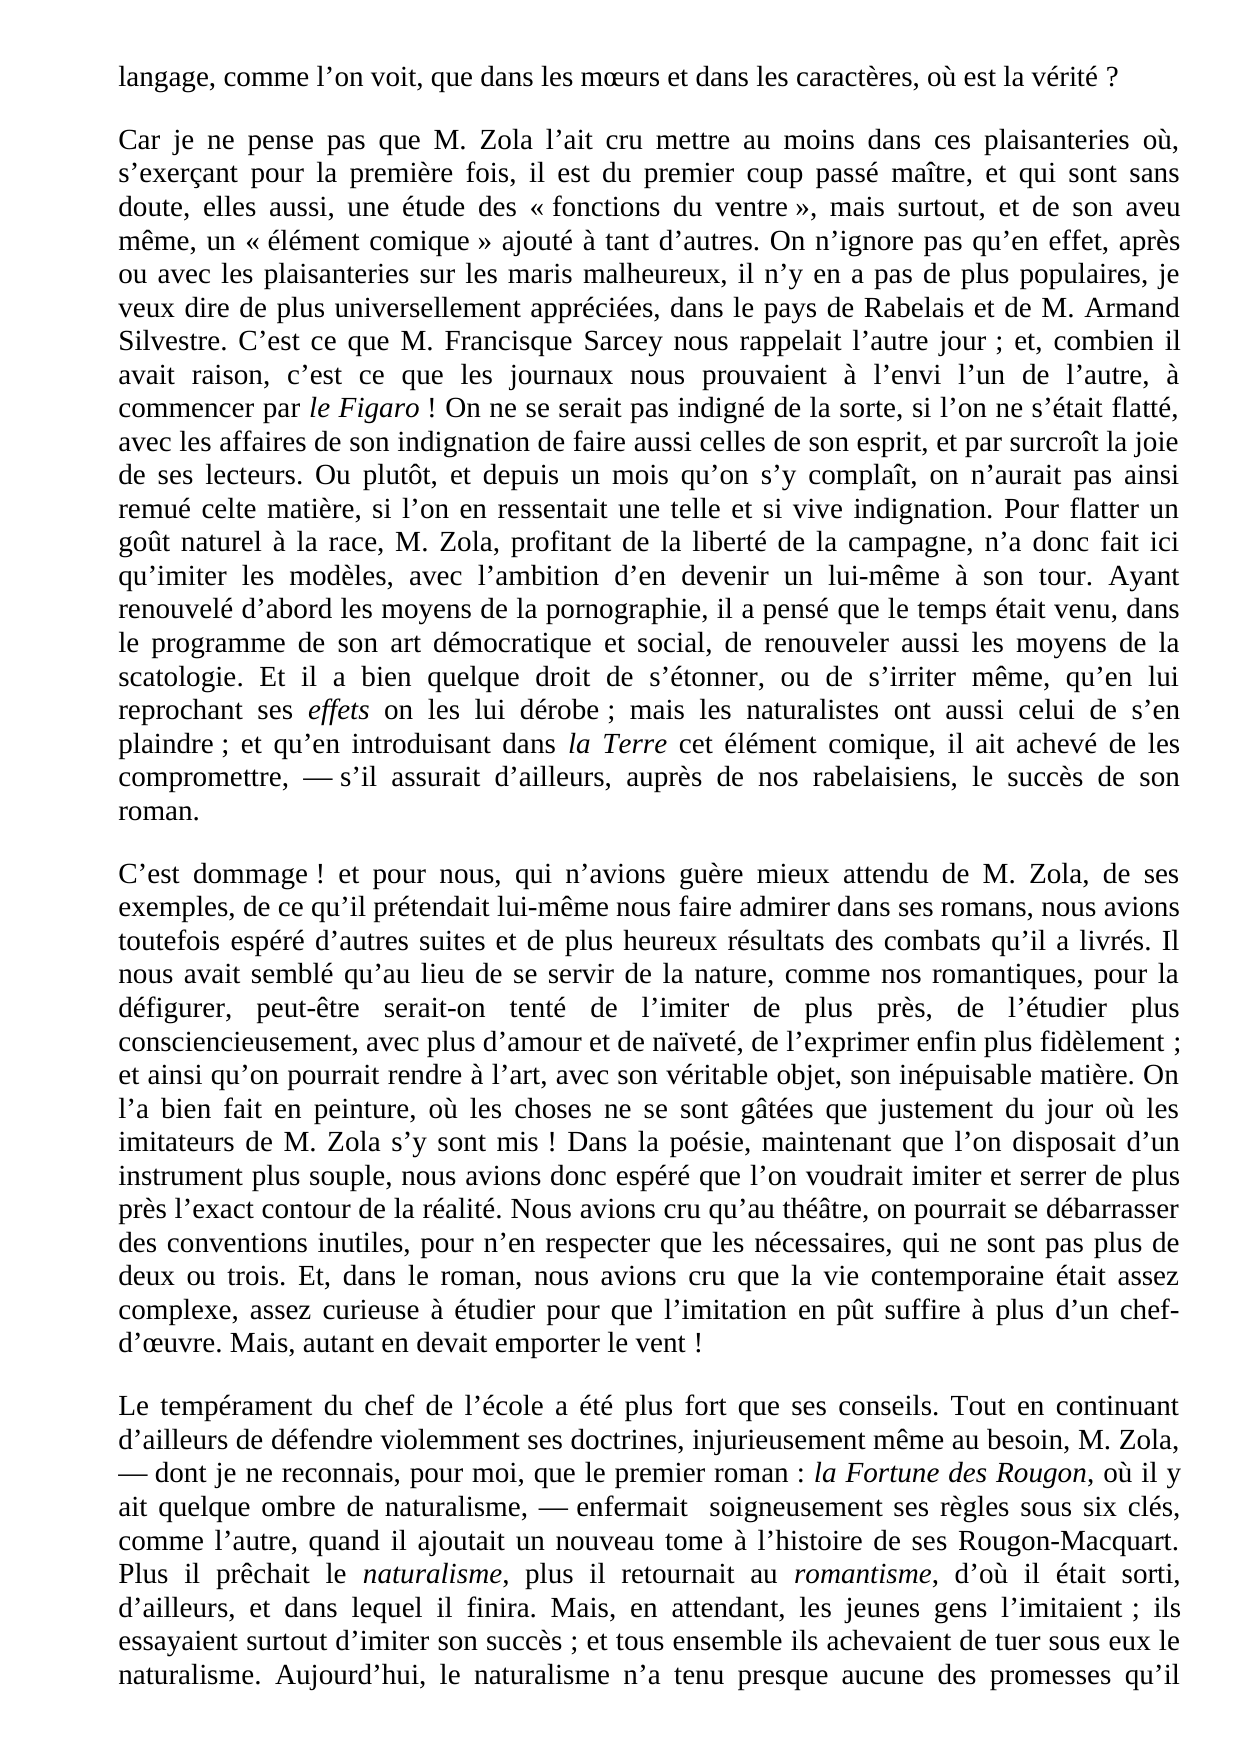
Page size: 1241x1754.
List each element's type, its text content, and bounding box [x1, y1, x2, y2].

text Car je ne pense pas que M. Zola l’ait cru mettre au moins dans ces plaisanteries où, s’exerçant pour la première fois, il est du premier coup passé maître, et qui sont sans doute, elles aussi, une étude des « fonctions du ventre », mais surtout, et de son aveu même, un « élément comique » ajouté à tant d’autres. On n’ignore pas qu’en effet, après ou avec les plaisanteries sur les maris malheureux, il n’y en a pas de plus populaires, je veux dire de plus universellement appréciées, dans le pays de Rabelais et de M. Armand Silvestre. C’est ce que M. Francisque Sarcey nous rappelait l’autre jour ; et, combien il avait raison, c’est ce que les journaux nous prouvaient à l’envi l’un de l’autre, à commencer par le Figaro ! On ne se serait pas indigné de la sorte, si l’on ne s’était flatté, avec les affaires de son indignation de faire aussi celles de son esprit, et par surcroît la joie de ses lecteurs. Ou plutôt, et depuis un mois qu’on s’y complaît, on n’aurait pas ainsi remué celte matière, si l’on en ressentait une telle et si vive indignation. Pour flatter un goût naturel à la race, M. Zola, profitant de la liberté de la campagne, n’a donc fait ici qu’imiter les modèles, avec l’ambition d’en devenir un lui-même à son tour. Ayant renouvelé d’abord les moyens de la pornographie, il a pensé que le temps était venu, dans le programme de son art démocratique et social, de renouveler aussi les moyens de la scatologie. Et il a bien quelque droit de s’étonner, ou de s’irriter même, qu’en lui reprochant ses effets on les lui dérobe ; mais les naturalistes ont aussi celui de s’en plaindre ; et qu’en introduisant dans la Terre cet élément comique, il ait achevé de les compromettre, — s’il assurait d’ailleurs, auprès de nos rabelaisiens, le succès de son roman. [118, 122, 1181, 826]
text Le tempérament du chef de l’école a été plus fort que ses conseils. Tout en continuant d’ailleurs de défendre violemment ses doctrines, injurieusement même au besoin, M. Zola, — dont je ne reconnais, pour moi, que le premier roman : la Fortune des Rougon, où il y ait quelque ombre de naturalisme, — enfermait soigneusement ses règles sous six clés, comme l’autre, quand il ajoutait un nouveau tome à l’histoire de ses Rougon-Macquart. Plus il prêchait le naturalisme, plus il retournait au romantisme, d’où il était sorti, d’ailleurs, et dans lequel il finira. Mais, en attendant, les jeunes gens l’imitaient ; ils essayaient surtout d’imiter son succès ; et tous ensemble ils achevaient de tuer sous eux le naturalisme. Aujourd’hui, le naturalisme n’a tenu presque aucune des promesses qu’il [118, 1388, 1181, 1690]
text C’est dommage ! et pour nous, qui n’avions guère mieux attendu de M. Zola, de ses exemples, de ce qu’il prétendait lui-même nous faire admirer dans ses romans, nous avions toutefois espéré d’autres suites et de plus heureux résultats des combats qu’il a livrés. Il nous avait semblé qu’au lieu de se servir de la nature, comme nos romantiques, pour la défigurer, peut-être serait-on tenté de l’imiter de plus près, de l’étudier plus consciencieusement, avec plus d’amour et de naïveté, de l’exprimer enfin plus fidèlement ; et ainsi qu’on pourrait rendre à l’art, avec son véritable objet, son inépuisable matière. On l’a bien fait en peinture, où les choses ne se sont gâtées que justement du jour où les imitateurs de M. Zola s’y sont mis ! Dans la poésie, maintenant que l’on disposait d’un instrument plus souple, nous avions donc espéré que l’on voudrait imiter et serrer de plus près l’exact contour de la réalité. Nous avions cru qu’au théâtre, on pourrait se débarrasser des conventions inutiles, pour n’en respecter que les nécessaires, qui ne sont pas plus de deux ou trois. Et, dans le roman, nous avions cru que la vie contemporaine était assez complexe, assez curieuse à étudier pour que l’imitation en pût suffire à plus d’un chef-d’œuvre. Mais, autant en devait emporter le vent ! [118, 856, 1181, 1359]
text langage, comme l’on voit, que dans les mœurs et dans les caractères, où est la vérité ? [118, 59, 1181, 93]
